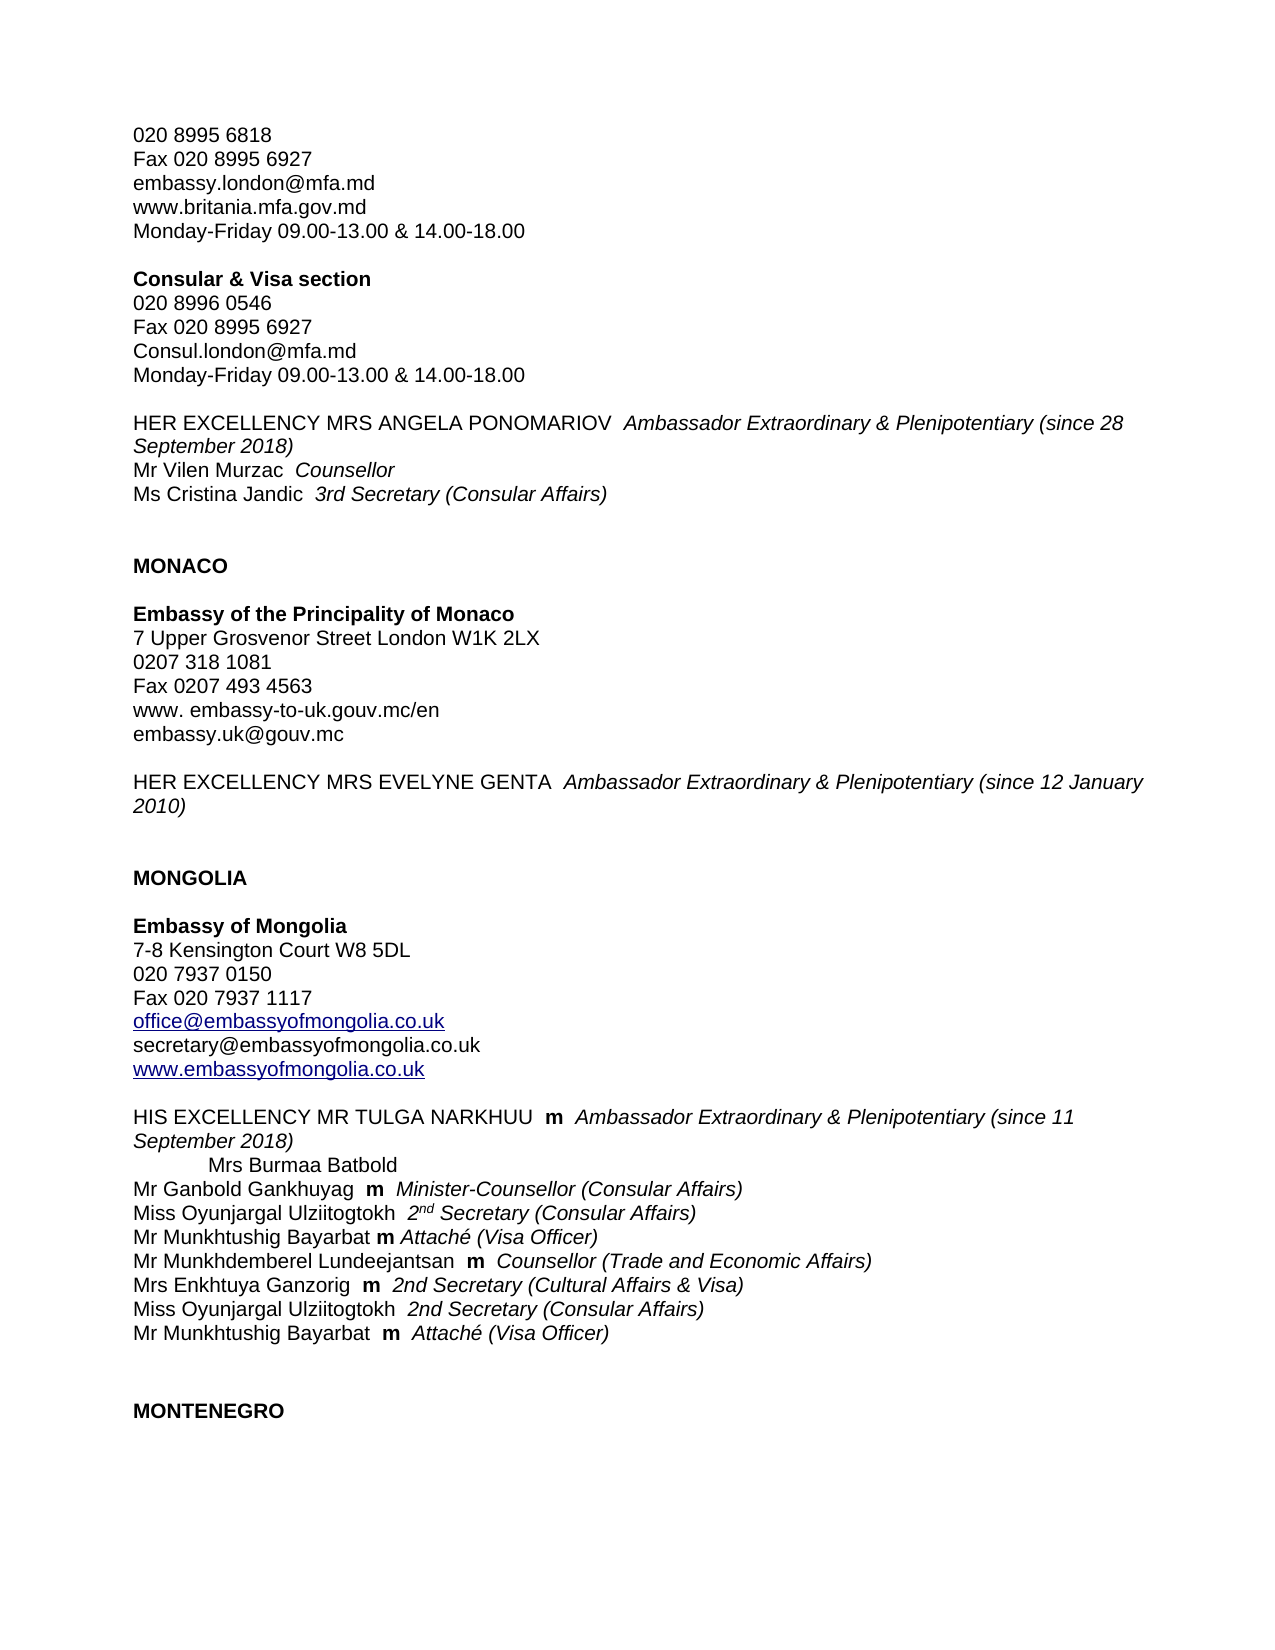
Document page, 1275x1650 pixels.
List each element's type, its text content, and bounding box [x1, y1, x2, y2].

text office@embassyofmongolia.co.uk [133, 1009, 1181, 1033]
text MONACO [133, 554, 1181, 578]
text Mrs Enkhtuya Ganzorig m 2nd Secretary (Cultural Affairs & Visa) [133, 1273, 1181, 1297]
text embassy.london@mfa.md [133, 171, 1181, 195]
text Fax 0207 493 4563 [133, 674, 1181, 698]
text Mrs Burmaa Batbold [133, 1153, 1181, 1177]
text secretary@embassyofmongolia.co.uk [133, 1033, 1181, 1057]
text 7-8 Kensington Court W8 5DL [133, 937, 1181, 961]
text www.britania.mfa.gov.md [133, 195, 1181, 219]
text MONGOLIA [133, 866, 1181, 889]
text Fax 020 7937 1117 [133, 985, 1181, 1009]
text Consul.london@mfa.md [133, 338, 1181, 362]
text HER EXCELLENCY MRS EVELYNE GENTA Ambassador Extraordinary & Plenipotentiary (since 12 January 2010) [133, 770, 1181, 818]
text 7 Upper Grosvenor Street London W1K 2LX [133, 626, 1181, 650]
text Miss Oyunjargal Ulziitogtokh 2nd Secretary (Consular Affairs) [133, 1297, 1181, 1321]
text MONTENEGRO [133, 1399, 1181, 1423]
text Mr Ganbold Gankhuyag m Minister-Counsellor (Consular Affairs) [133, 1177, 1181, 1201]
text 0207 318 1081 [133, 650, 1181, 674]
text www.embassyofmongolia.co.uk [133, 1057, 1181, 1081]
text HIS EXCELLENCY MR TULGA NARKHUU m Ambassador Extraordinary & Plenipotentiary (since 11 September 2018) [133, 1105, 1181, 1153]
text Mr Vilen Murzac Counsellor [133, 458, 1181, 482]
text www. embassy-to-uk.gouv.mc/en [133, 698, 1181, 722]
text Embassy of Mongolia [133, 913, 1181, 937]
text Fax 020 8995 6927 [133, 147, 1181, 171]
text Miss Oyunjargal Ulziitogtokh 2nd Secretary (Consular Affairs) [133, 1201, 1181, 1225]
text Ms Cristina Jandic 3rd Secretary (Consular Affairs) [133, 482, 1181, 506]
text Mr Munkhdemberel Lundeejantsan m Counsellor (Trade and Economic Affairs) [133, 1249, 1181, 1273]
text Mr Munkhtushig Bayarbat m Attaché (Visa Officer) [133, 1225, 1181, 1249]
text 020 8995 6818 [133, 123, 1181, 147]
text Embassy of the Principality of Monaco [133, 602, 1181, 626]
text Monday-Friday 09.00-13.00 & 14.00-18.00 [133, 362, 1181, 386]
text 020 8996 0546 [133, 291, 1181, 314]
text Consular & Visa section [133, 267, 1181, 291]
text 020 7937 0150 [133, 961, 1181, 985]
text Fax 020 8995 6927 [133, 314, 1181, 338]
text HER EXCELLENCY MRS ANGELA PONOMARIOV Ambassador Extraordinary & Plenipotentiary (since 28 September 2018) [133, 410, 1181, 458]
text embassy.uk@gouv.mc [133, 722, 1181, 746]
text Monday-Friday 09.00-13.00 & 14.00-18.00 [133, 219, 1181, 243]
text Mr Munkhtushig Bayarbat m Attaché (Visa Officer) [133, 1321, 1181, 1345]
